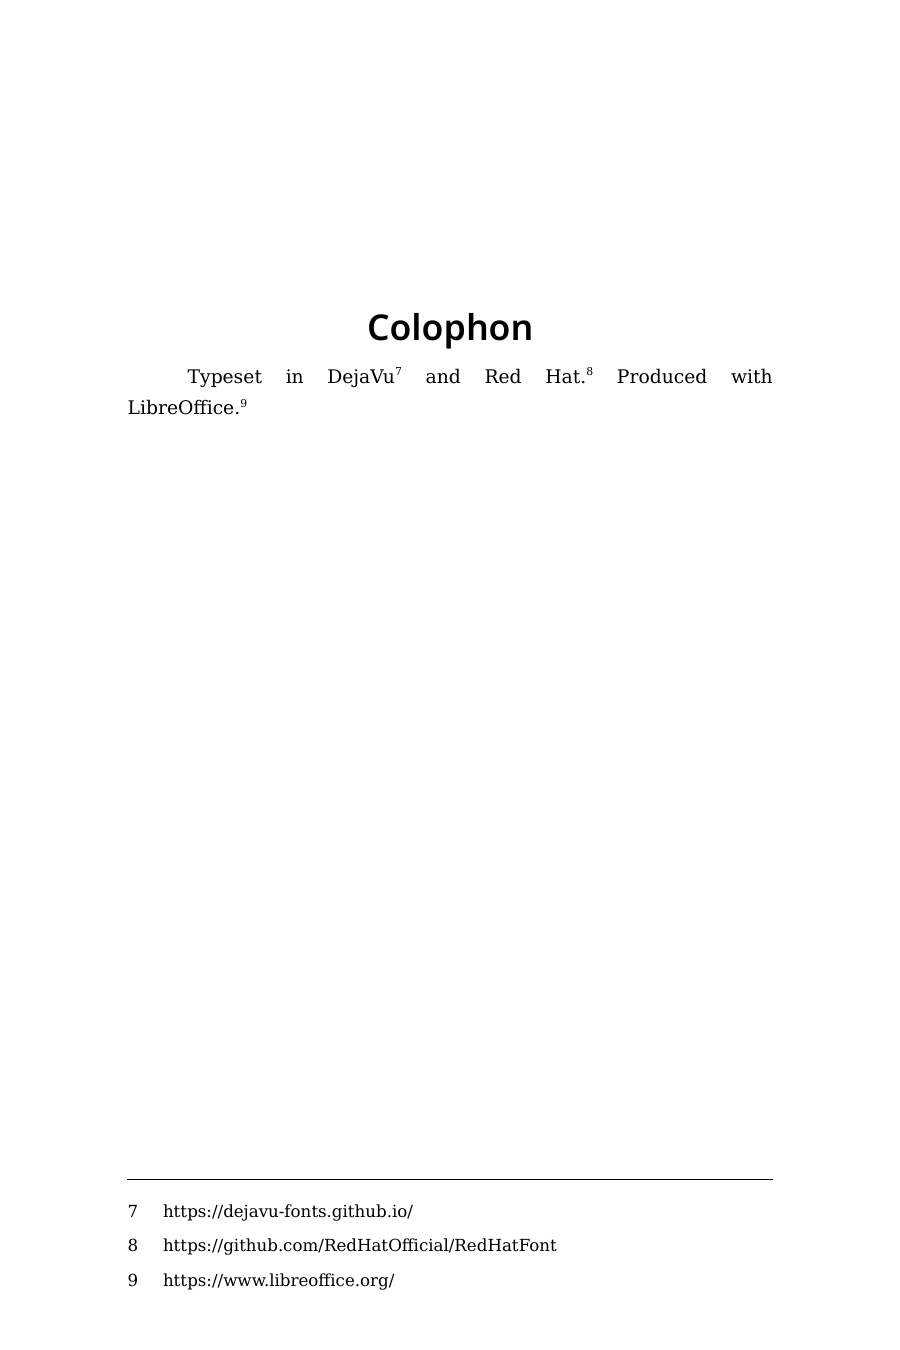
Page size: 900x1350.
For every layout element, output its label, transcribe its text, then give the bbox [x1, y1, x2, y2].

text Typeset in DejaVu and Red Hat. Produced with LibreOffice. [127, 366, 772, 419]
text https://dejavu-fonts.github.io/ [127, 1202, 772, 1221]
subtitle Colophon [127, 302, 772, 351]
text https://www.libreoffice.org/ [127, 1271, 772, 1290]
text https://github.com/RedHatOfficial/RedHatFont [127, 1236, 772, 1256]
